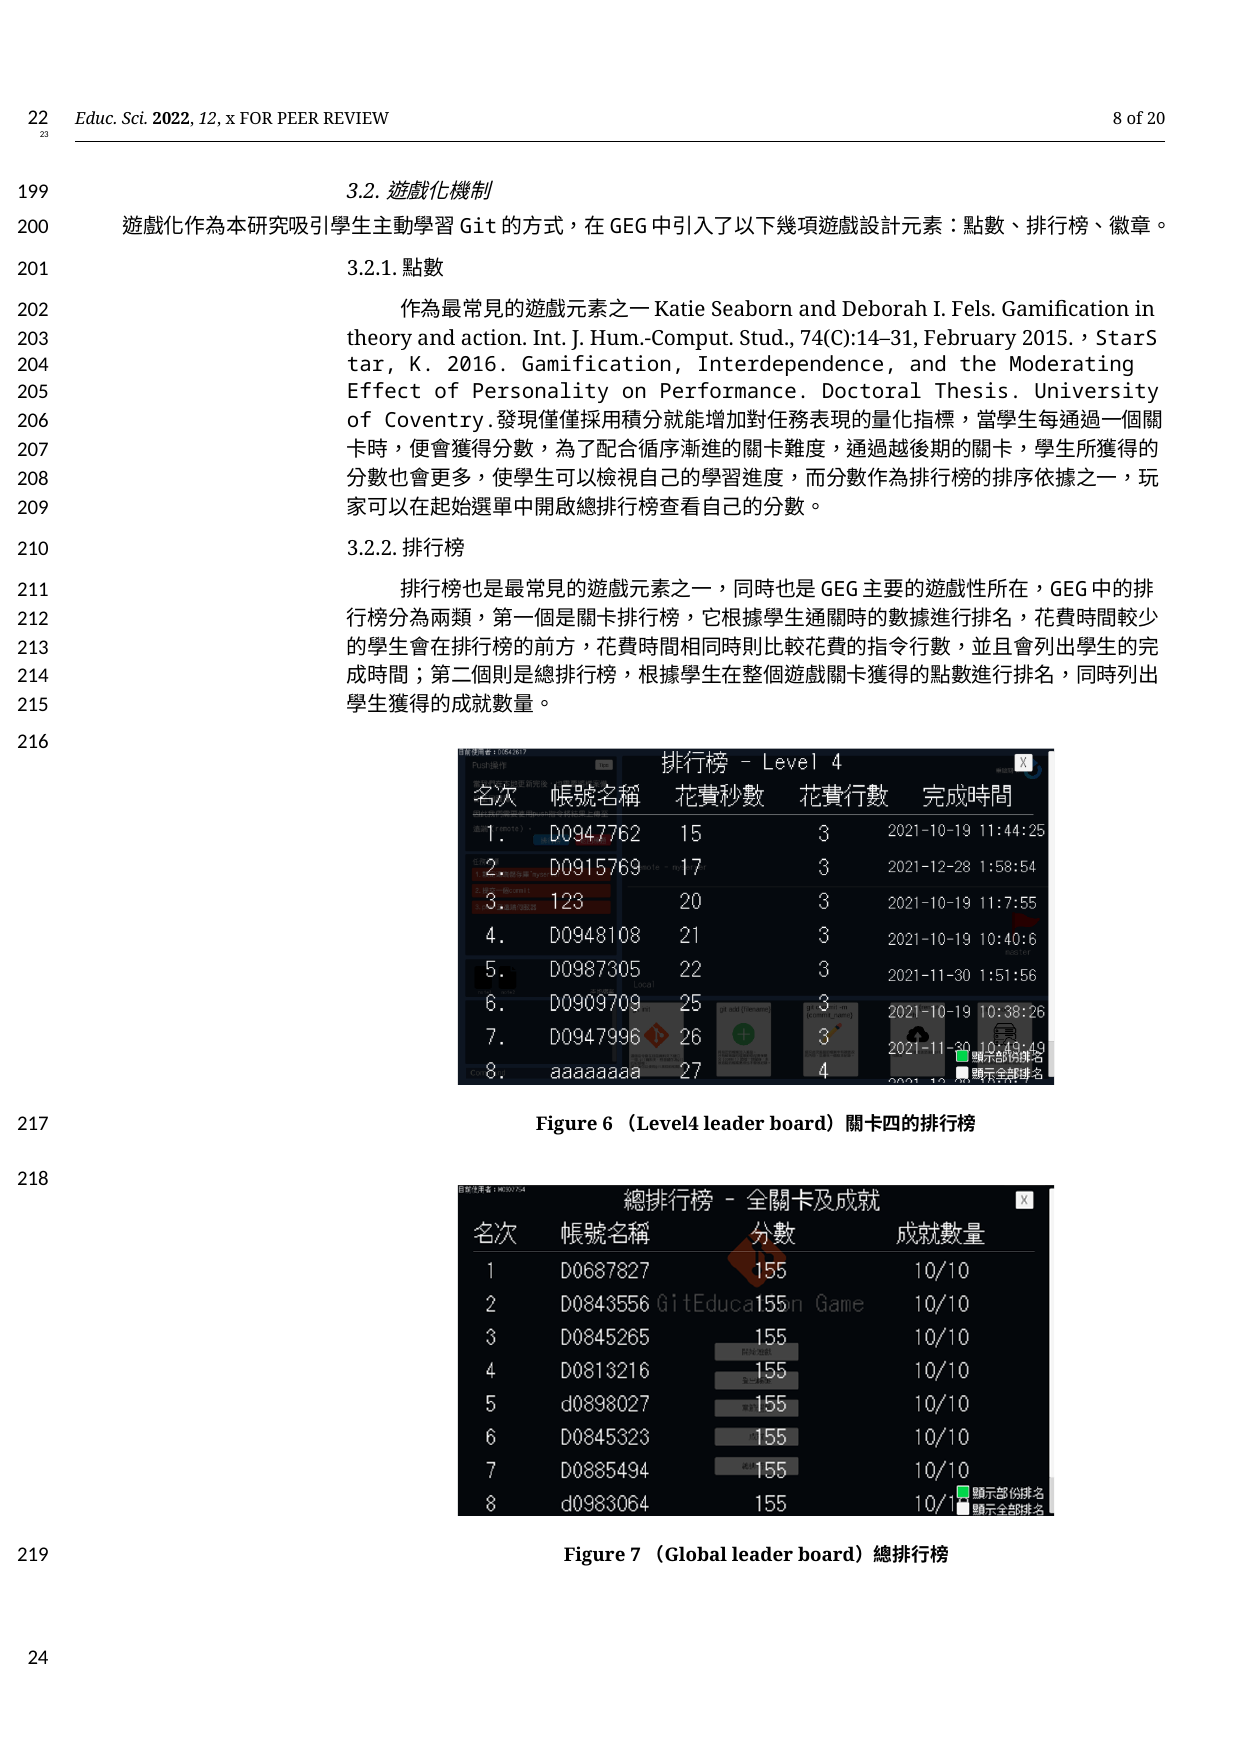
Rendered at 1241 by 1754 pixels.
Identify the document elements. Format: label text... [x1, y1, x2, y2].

text Figure 6 （Level4 leader board）關卡四的排行榜 [347, 1109, 1165, 1135]
subtitle 3.2. 遊戲化機制 [347, 176, 1165, 205]
subtitle 3.2.1. 點數 [347, 252, 1165, 281]
subtitle 作為最常見的遊戲元素之一[12]，Star[29]發現僅僅採用積分就能增加對任務表現的量化指標，當學生每通過一個關卡時，便會獲得分數，為了配合循序漸進的關卡難度，通過越後期的關卡，學生所獲得的分數也會更多，使學生可以檢視自己的學習進度，而分數作為排行榜的排序依據之一，玩家可以在起始選單中開啟總排行榜查看自己的分數。 [347, 293, 1165, 520]
subtitle 遊戲化作為本研究吸引學生主動學習Git的方式，在GEG中引入了以下幾項遊戲設計元素：點數、排行榜、徽章。 [75, 211, 1165, 240]
subtitle 排行榜也是最常見的遊戲元素之一，同時也是GEG主要的遊戲性所在，GEG中的排行榜分為兩類，第一個是關卡排行榜，它根據學生通關時的數據進行排名，花費時間較少的學生會在排行榜的前方，花費時間相同時則比較花費的指令行數，並且會列出學生的完成時間；第二個則是總排行榜，根據學生在整個遊戲關卡獲得的點數進行排名，同時列出學生獲得的成就數量。 [347, 574, 1165, 718]
text Figure 7 （Global leader board）總排行榜 [347, 1541, 1165, 1567]
subtitle 3.2.2. 排行榜 [347, 533, 1165, 561]
